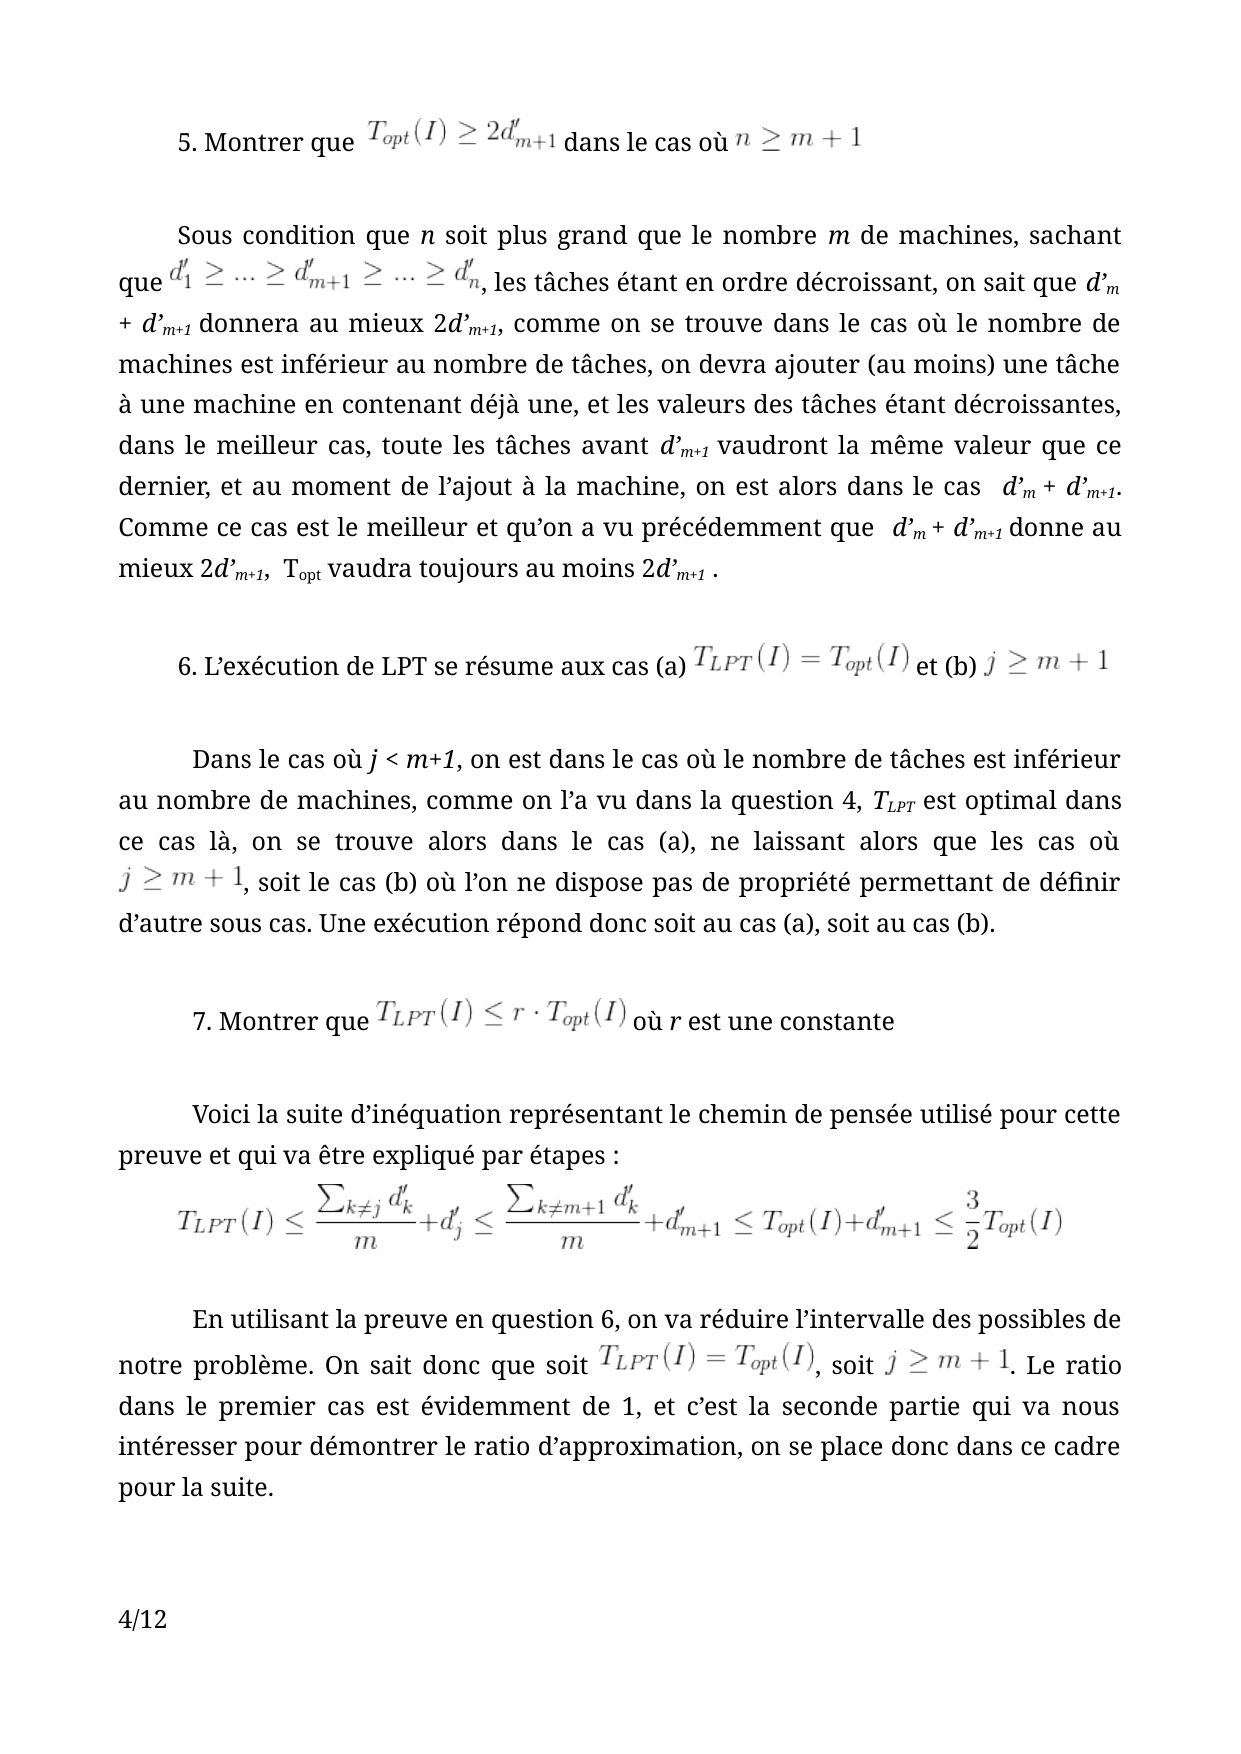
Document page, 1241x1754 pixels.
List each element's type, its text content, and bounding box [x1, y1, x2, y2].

picture [884, 1349, 1010, 1375]
text 6. L’exécution de LPT se résume aux cas (a) et (b) [118, 644, 1122, 682]
picture [177, 1184, 1063, 1249]
text En utilisant la preuve en question 6, on va réduire l’intervalle des possibles de notre problème. On sait donc que soit , soit . Le ratio dans le premier cas est évidemment de 1, et c’est la seconde partie qui va nous intéresser pour démontrer le ratio d’approximation, on se place donc dans ce cadre pour la suite. [118, 1302, 1122, 1504]
text Dans le cas où j < m+1, on est dans le cas où le nombre de tâches est inférieur au nombre de machines, comme on l’a vu dans la question 4, TLPT est optimal dans ce cas là, on se trouve alors dans le cas (a), ne laissant alors que les cas où , soit le cas (b) où l’on ne dispose pas de propriété permettant de définir d’autre sous cas. Une exécution répond donc soit au cas (a), soit au cas (b). [118, 742, 1122, 939]
picture [118, 866, 244, 892]
text Sous condition que n soit plus grand que le nombre m de machines, sachant que , les tâches étant en ordre décroissant, on sait que d’m + d’m+1 donnera au mieux 2d’m+1, comme on se trouve dans le cas où le nombre de machines est inférieur au nombre de tâches, on devra ajouter (au moins) une tâche à une machine en contenant déjà une, et les valeurs des tâches étant décroissantes, dans le meilleur cas, toute les tâches avant d’m+1 vaudront la même valeur que ce dernier, et au moment de l’ajout à la machine, on est alors dans le cas d’m + d’m+1. Comme ce cas est le meilleur et qu’on a vu précédemment que d’m + d’m+1 donne au mieux 2d’m+1, Topt vaudra toujours au moins 2d’m+1 . [118, 218, 1122, 584]
picture [599, 1342, 815, 1375]
picture [376, 998, 627, 1031]
picture [367, 118, 557, 151]
text 5. Montrer que dans le cas où [118, 118, 1122, 158]
picture [983, 650, 1109, 676]
text Voici la suite d’inéquation représentant le chemin de pensée utilisé pour cette preuve et qui va être expliqué par étapes : [118, 1097, 1122, 1172]
text 7. Montrer que où r est une constante [118, 999, 1122, 1037]
picture [693, 643, 909, 676]
picture [735, 127, 862, 151]
picture [169, 258, 481, 292]
